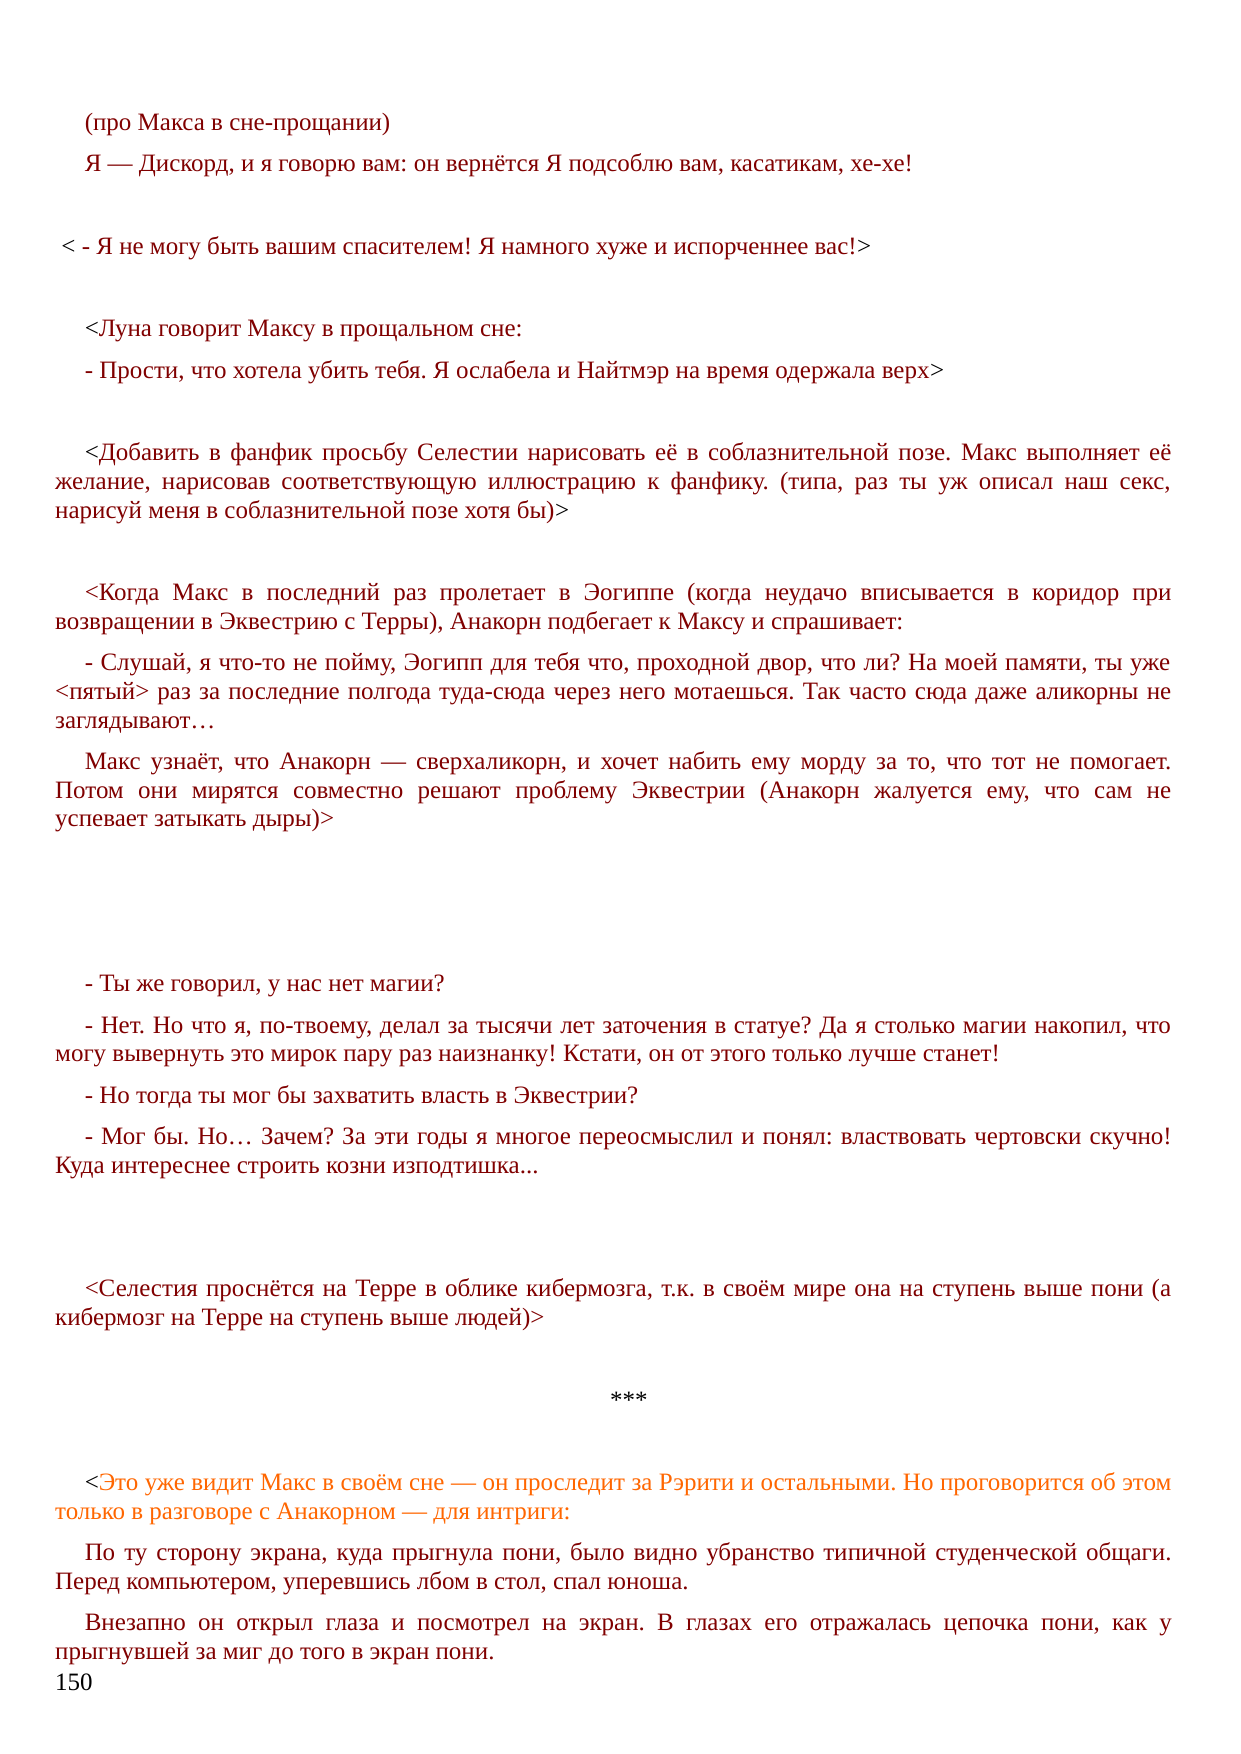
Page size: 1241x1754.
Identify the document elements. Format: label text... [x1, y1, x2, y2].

text По ту сторону экрана, куда прыгнула пони, было видно убранство типичной студенческой общаги. Перед компьютером, уперевшись лбом в стол, спал юноша. [55, 1537, 1173, 1595]
text <Луна говорит Максу в прощальном сне: [55, 313, 1173, 342]
text - Слушай, я что-то не пойму, Эогипп для тебя что, проходной двор, что ли? На моей памяти, ты уже <пятый> раз за последние полгода туда-сюда через него мотаешься. Так часто сюда даже аликорны не заглядывают… [55, 647, 1173, 733]
text - Мог бы. Но… Зачем? За эти годы я многое переосмыслил и понял: властвовать чертовски скучно! Куда интереснее строить козни изподтишка... [55, 1121, 1173, 1178]
text <Это уже видит Макс в своём сне — он проследит за Рэрити и остальными. Но проговорится об этом только в разговоре с Анакорном — для интриги: [55, 1467, 1173, 1525]
text <Селестия проснётся на Терре в облике кибермозга, т.к. в своём мире она на ступень выше пони (а кибермозг на Терре на ступень выше людей)> [55, 1273, 1173, 1331]
text <Добавить в фанфик просьбу Селестии нарисовать её в соблазнительной позе. Макс выполняет её желание, нарисовав соответствующую иллюстрацию к фанфику. (типа, раз ты уж описал наш секс, нарисуй меня в соблазнительной позе хотя бы)> [55, 437, 1173, 523]
text Я — Дискорд, и я говорю вам: он вернётся Я подсоблю вам, касатикам, хе-хе! [55, 148, 1173, 177]
text (про Макса в сне-прощании) [55, 107, 1173, 136]
text < - Я не могу быть вашим спасителем! Я намного хуже и испорченнее вас!> [55, 231, 1173, 260]
text - Нет. Но что я, по-твоему, делал за тысячи лет заточения в статуе? Да я столько магии накопил, что могу вывернуть это мирок пару раз наизнанку! Кстати, он от этого только лучше станет! [55, 1010, 1173, 1067]
text - Прости, что хотела убить тебя. Я ослабела и Найтмэр на время одержала верх> [55, 355, 1173, 383]
text - Но тогда ты мог бы захватить власть в Эквестрии? [55, 1080, 1173, 1108]
text <Когда Макс в последний раз пролетает в Эогиппе (когда неудачо вписывается в коридор при возвращении в Эквестрию с Терры), Анакорн подбегает к Максу и спрашивает: [55, 577, 1173, 635]
text Внезапно он открыл глаза и посмотрел на экран. В глазах его отражалась цепочка пони, как у прыгнувшей за миг до того в экран пони. [55, 1607, 1173, 1665]
text *** [55, 1385, 1173, 1413]
text Макс узнаёт, что Анакорн — сверхаликорн, и хочет набить ему морду за то, что тот не помогает. Потом они мирятся совместно решают проблему Эквестрии (Анакорн жалуется ему, что сам не успевает затыкать дыры)> [55, 746, 1173, 832]
text - Ты же говорил, у нас нет магии? [55, 968, 1173, 997]
